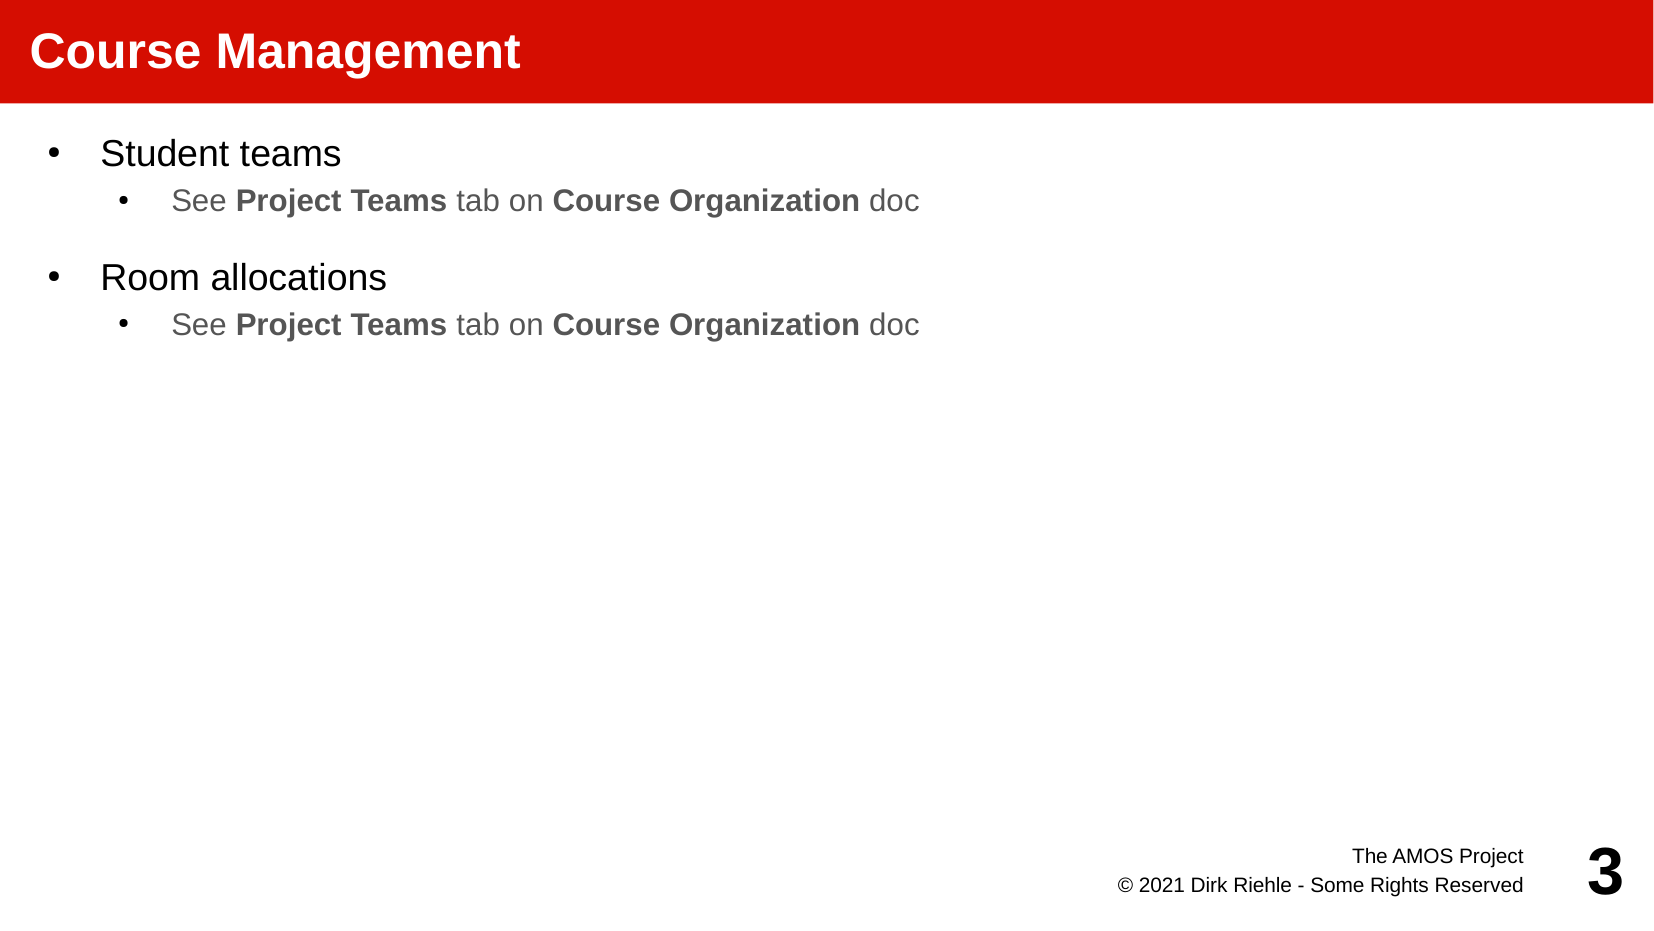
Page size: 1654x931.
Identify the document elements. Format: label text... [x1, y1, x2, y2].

title Course Management [0, 0, 1654, 104]
list Student teams See Project Teams tab on Course Organization doc Room allocations See Project Teams tab on Course Organization doc [29, 132, 1625, 813]
